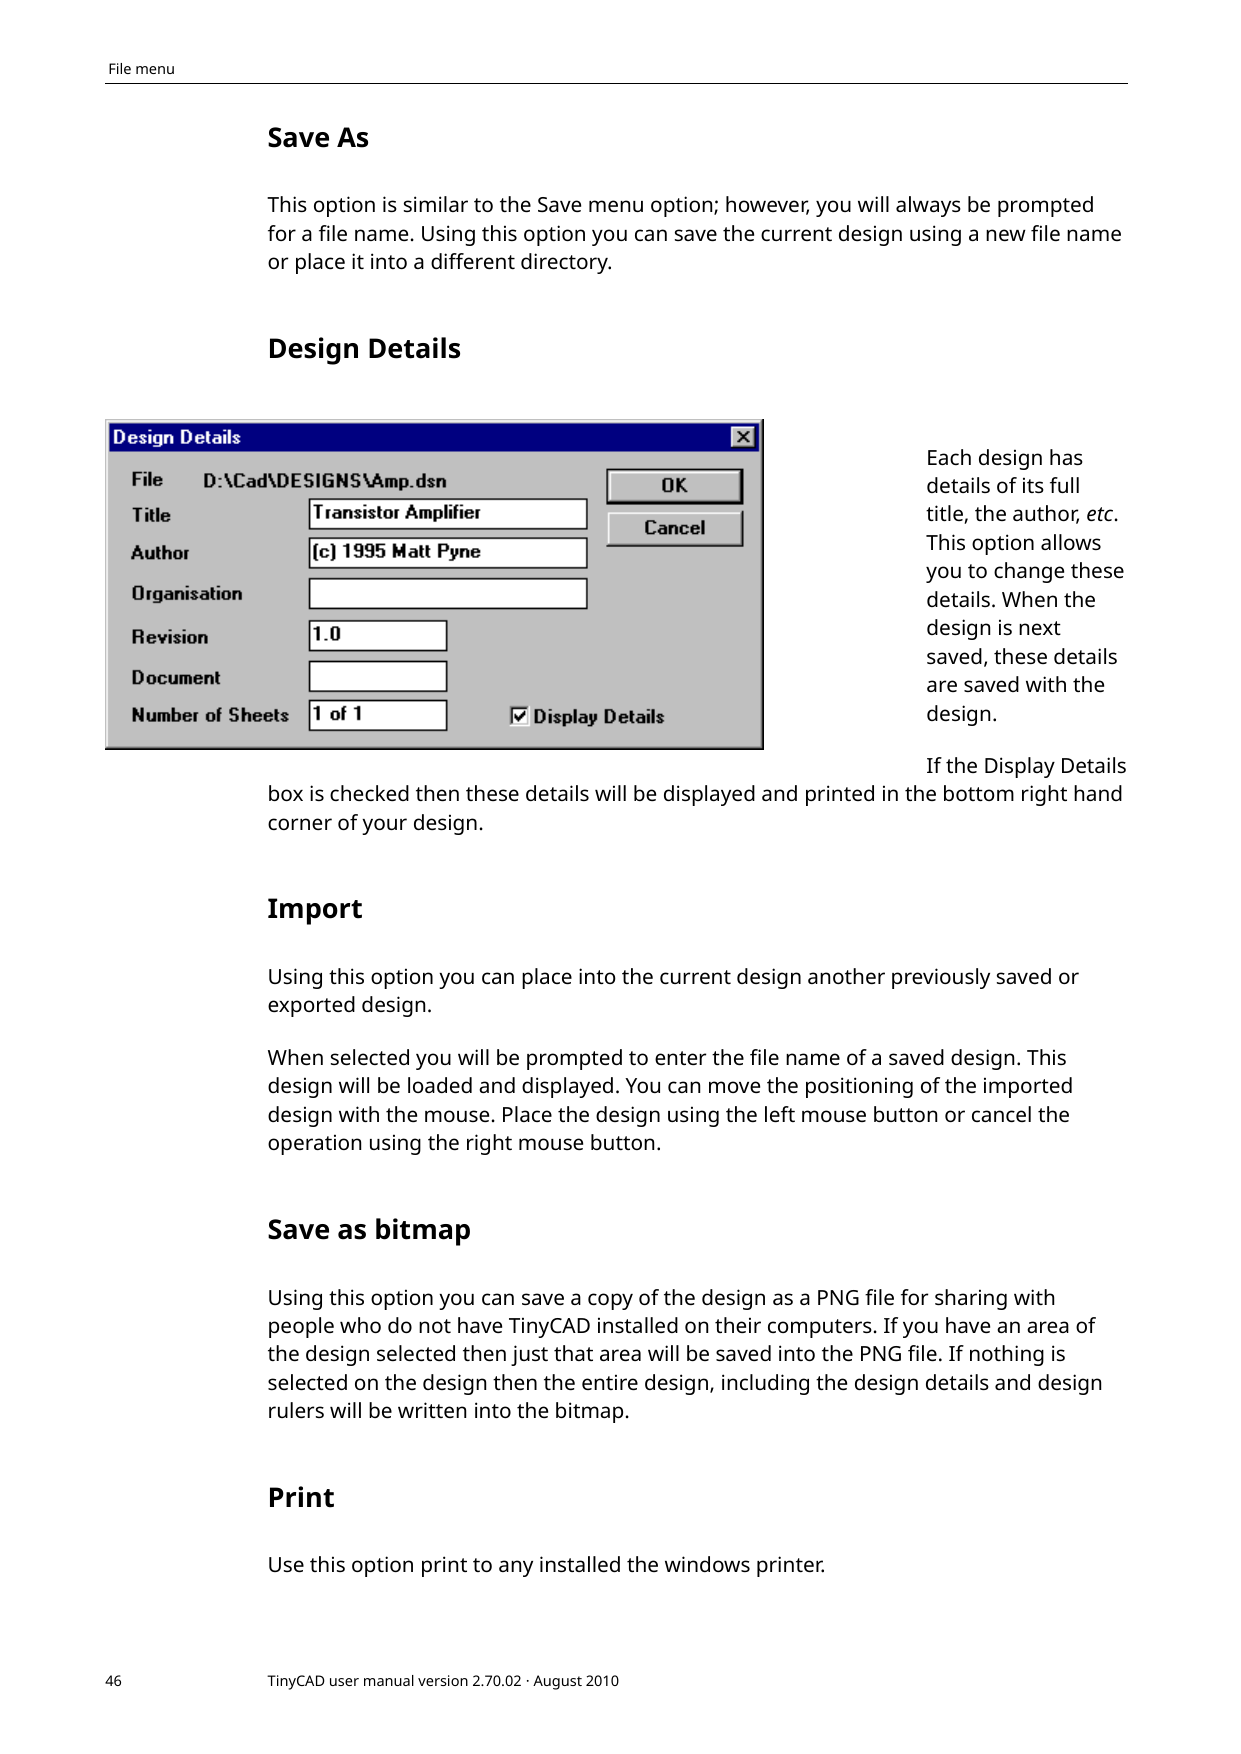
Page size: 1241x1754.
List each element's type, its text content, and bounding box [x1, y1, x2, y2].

subtitle Save as bitmap [267, 1210, 1128, 1247]
text Using this option you can place into the current design another previously saved or exported design. [267, 962, 1128, 1019]
subtitle Print [267, 1478, 1128, 1515]
text This option is similar to the Save menu option; however, you will always be prompted for a file name. Using this option you can save the current design using a new file name or place it into a different directory. [267, 191, 1128, 276]
subtitle Design Details [267, 329, 1128, 366]
text Each design has details of its full title, the author, etc. This option allows you to change these details. When the design is next saved, these details are saved with the design. [764, 443, 1128, 727]
subtitle Save As [267, 118, 1128, 155]
text Using this option you can save a copy of the design as a PNG file for sharing with people who do not have TinyCAD installed on their computers. If you have an area of the design selected then just that area will be saved into the PNG file. If nothing is selected on the design then the entire design, including the design details and design rulers will be written into the bitmap. [267, 1283, 1128, 1425]
picture [105, 419, 764, 750]
subtitle Import [267, 890, 1128, 927]
text Use this option print to any installed the windows printer. [267, 1551, 1128, 1579]
text If the Display Details box is checked then these details will be displayed and printed in the bottom right hand corner of your design. [267, 751, 1128, 836]
text When selected you will be prompted to enter the file name of a saved design. This design will be loaded and displayed. You can move the positioning of the imported design with the mouse. Place the design using the left mouse button or cancel the operation using the right mouse button. [267, 1043, 1128, 1157]
